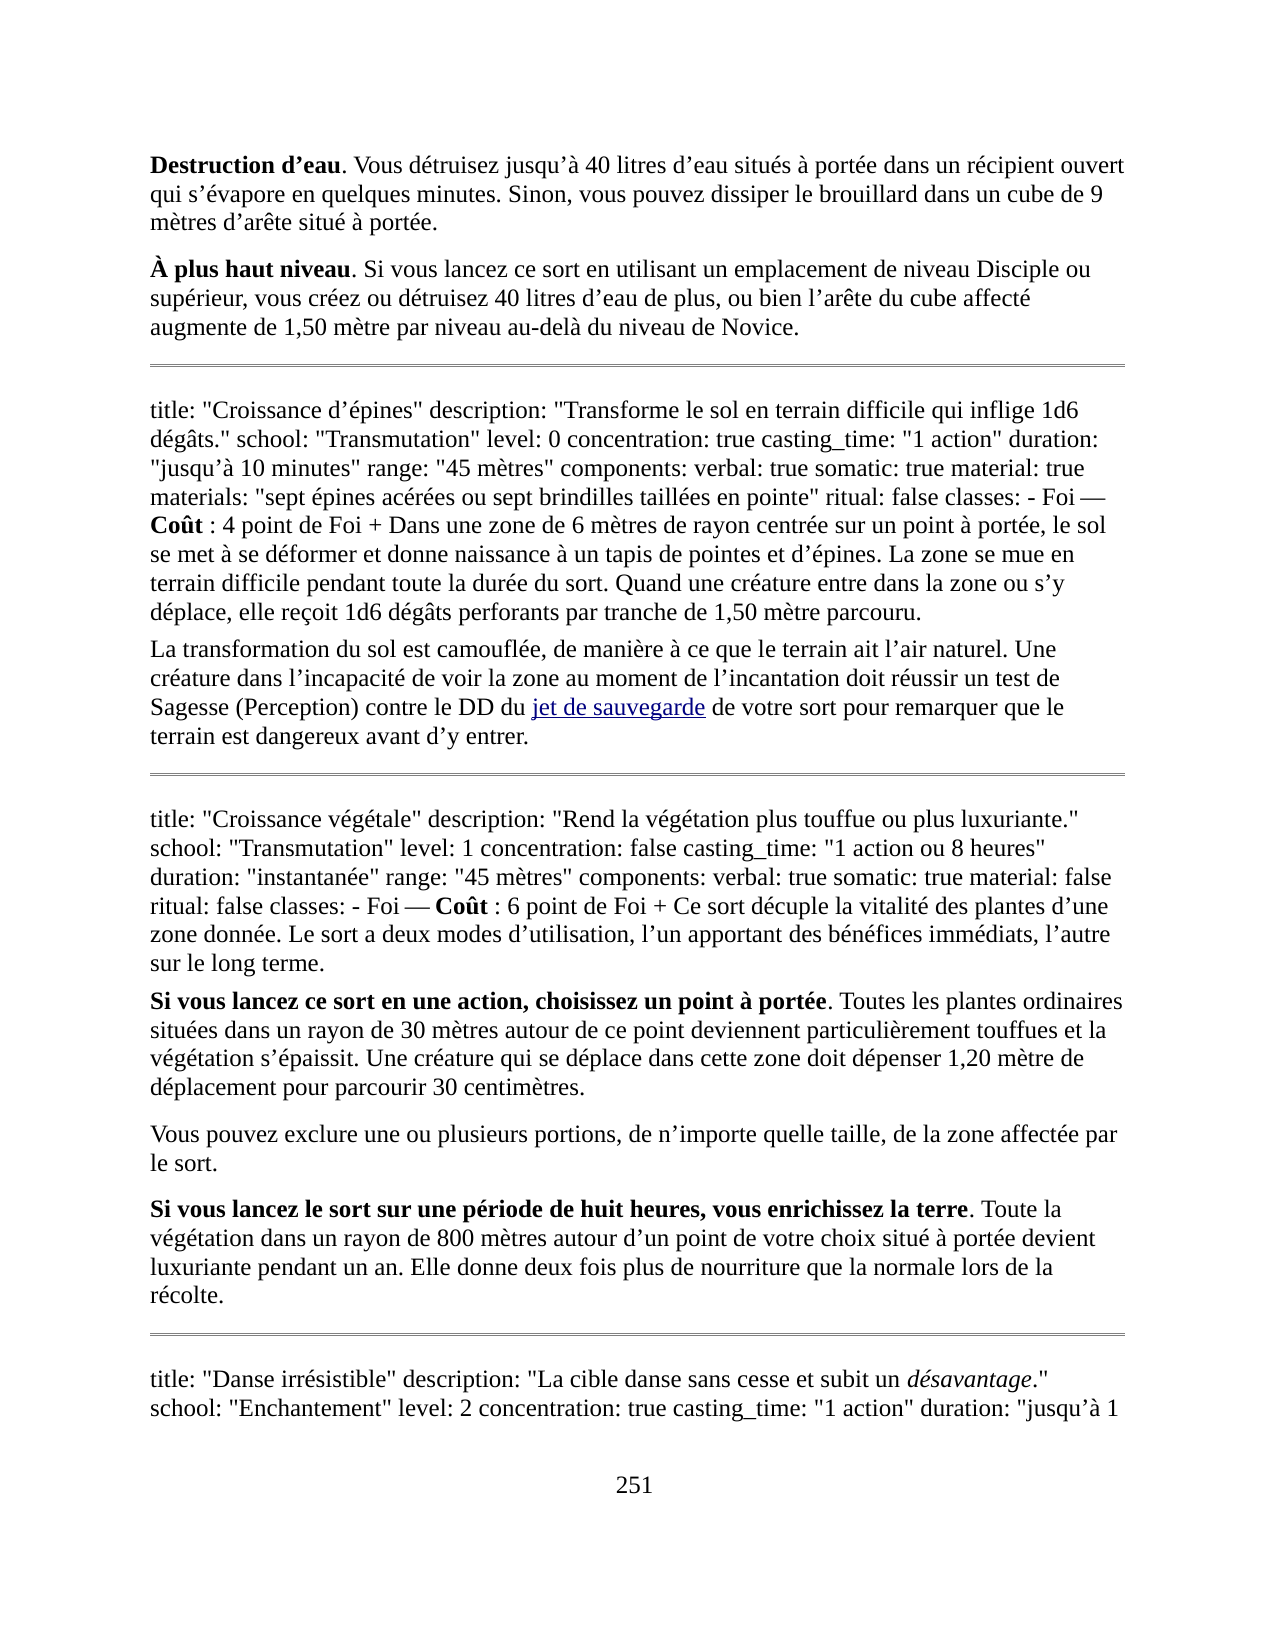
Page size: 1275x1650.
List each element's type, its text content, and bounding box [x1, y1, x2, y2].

text La transformation du sol est camouflée, de manière à ce que le terrain ait l’air naturel. Une créature dans l’incapacité de voir la zone au moment de l’incantation doit réussir un test de Sagesse (Perception) contre le DD du jet de sauvegarde de votre sort pour remarquer que le terrain est dangereux avant d’y entrer. [150, 634, 1125, 749]
text Si vous lancez ce sort en une action, choisissez un point à portée. Toutes les plantes ordinaires situées dans un rayon de 30 mètres autour de ce point deviennent particulièrement touffues et la végétation s’épaissit. Une créature qui se déplace dans cette zone doit dépenser 1,20 mètre de déplacement pour parcourir 30 centimètres. [150, 986, 1125, 1101]
text Si vous lancez le sort sur une période de huit heures, vous enrichissez la terre. Toute la végétation dans un rayon de 800 mètres autour d’un point de votre choix situé à portée devient luxuriante pendant un an. Elle donne deux fois plus de nourriture que la normale lors de la récolte. [150, 1194, 1125, 1309]
text title: "Croissance végétale" description: "Rend la végétation plus touffue ou plus luxuriante." school: "Transmutation" level: 1 concentration: false casting_time: "1 action ou 8 heures" duration: "instantanée" range: "45 mètres" components: verbal: true somatic: true material: false ritual: false classes: - Foi — Coût : 6 point de Foi + Ce sort décuple la vitalité des plantes d’une zone donnée. Le sort a deux modes d’utilisation, l’un apportant des bénéfices immédiats, l’autre sur le long terme. [150, 804, 1125, 977]
text Vous pouvez exclure une ou plusieurs portions, de n’importe quelle taille, de la zone affectée par le sort. [150, 1119, 1125, 1176]
text title: "Danse irrésistible" description: "La cible danse sans cesse et subit un désavantage." school: "Enchantement" level: 2 concentration: true casting_time: "1 action" duration: "jusqu’à 1 [150, 1364, 1125, 1422]
text Destruction d’eau. Vous détruisez jusqu’à 40 litres d’eau situés à portée dans un récipient ouvert qui s’évapore en quelques minutes. Sinon, vous pouvez dissiper le brouillard dans un cube de 9 mètres d’arête situé à portée. [150, 150, 1125, 236]
text À plus haut niveau. Si vous lancez ce sort en utilisant un emplacement de niveau Disciple ou supérieur, vous créez ou détruisez 40 litres d’eau de plus, ou bien l’arête du cube affecté augmente de 1,50 mètre par niveau au-delà du niveau de Novice. [150, 254, 1125, 340]
text title: "Croissance d’épines" description: "Transforme le sol en terrain difficile qui inflige 1d6 dégâts." school: "Transmutation" level: 0 concentration: true casting_time: "1 action" duration: "jusqu’à 10 minutes" range: "45 mètres" components: verbal: true somatic: true material: true materials: "sept épines acérées ou sept brindilles taillées en pointe" ritual: false classes: - Foi — Coût : 4 point de Foi + Dans une zone de 6 mètres de rayon centrée sur un point à portée, le sol se met à se déformer et donne naissance à un tapis de pointes et d’épines. La zone se mue en terrain difficile pendant toute la durée du sort. Quand une créature entre dans la zone ou s’y déplace, elle reçoit 1d6 dégâts perforants par tranche de 1,50 mètre parcouru. [150, 396, 1125, 626]
